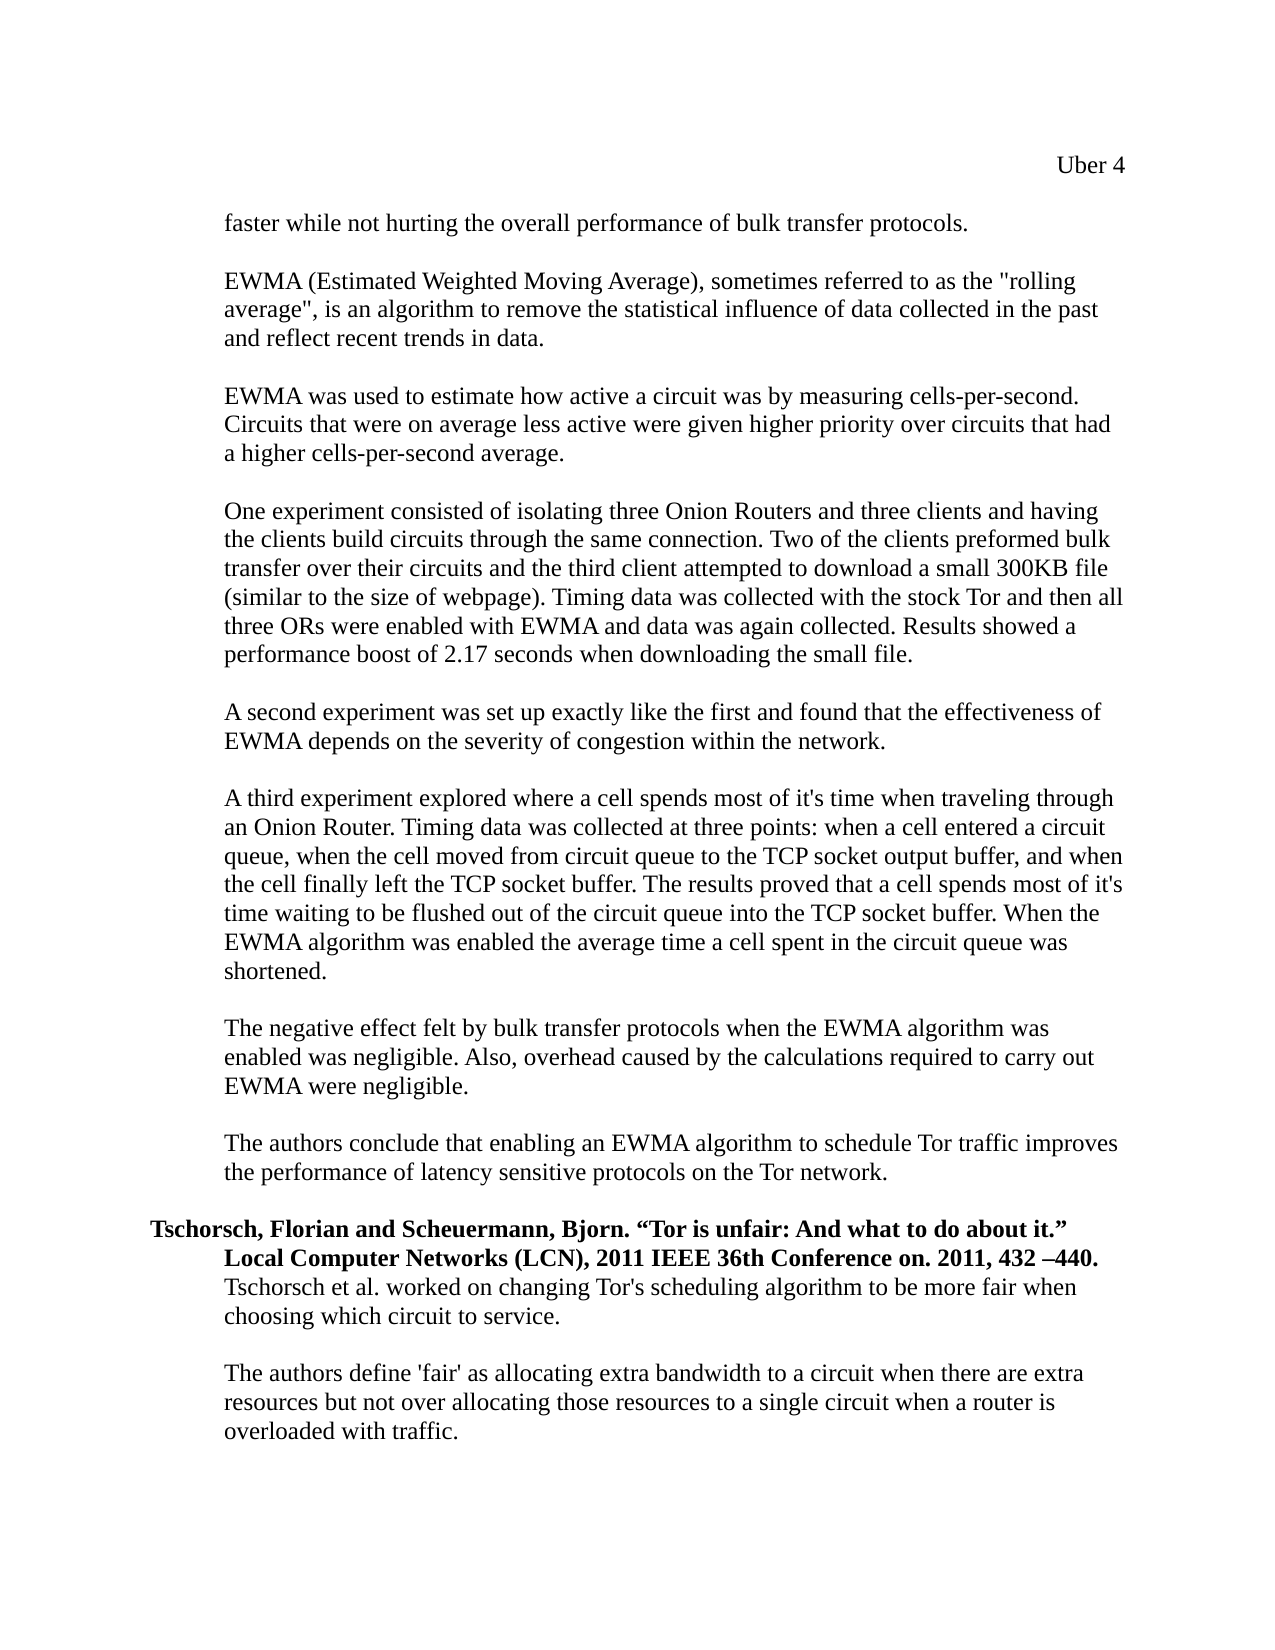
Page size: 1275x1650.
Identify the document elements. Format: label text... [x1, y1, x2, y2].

text One experiment consisted of isolating three Onion Routers and three clients and having the clients build circuits through the same connection. Two of the clients preformed bulk transfer over their circuits and the third client attempted to download a small 300KB file (similar to the size of webpage). Timing data was collected with the stock Tor and then all three ORs were enabled with EWMA and data was again collected. Results showed a performance boost of 2.17 seconds when downloading the small file. [224, 496, 1125, 668]
text The authors define 'fair' as allocating extra bandwidth to a circuit when there are extra resources but not over allocating those resources to a single circuit when a router is overloaded with traffic. [224, 1358, 1125, 1444]
text EWMA (Estimated Weighted Moving Average), sometimes referred to as the "rolling average", is an algorithm to remove the statistical influence of data collected in the past and reflect recent trends in data. [224, 266, 1125, 352]
text A second experiment was set up exactly like the first and found that the effectiveness of EWMA depends on the severity of congestion within the network. [224, 697, 1125, 754]
text The negative effect felt by bulk transfer protocols when the EWMA algorithm was enabled was negligible. Also, overhead caused by the calculations required to carry out EWMA were negligible. [224, 1013, 1125, 1099]
text The authors conclude that enabling an EWMA algorithm to schedule Tor traffic improves the performance of latency sensitive protocols on the Tor network. [224, 1128, 1125, 1186]
text Tschorsch, Florian and Scheuermann, Bjorn. “Tor is unfair: And what to do about it.” [150, 1214, 1125, 1243]
text Local Computer Networks (LCN), 2011 IEEE 36th Conference on. 2011, 432 –440. Tschorsch et al. worked on changing Tor's scheduling algorithm to be more fair when choosing which circuit to service. [224, 1243, 1125, 1329]
text EWMA was used to estimate how active a circuit was by measuring cells-per-second. Circuits that were on average less active were given higher priority over circuits that had a higher cells-per-second average. [224, 381, 1125, 467]
text faster while not hurting the overall performance of bulk transfer protocols. [224, 208, 1125, 237]
text A third experiment explored where a cell spends most of it's time when traveling through an Onion Router. Timing data was collected at three points: when a cell entered a circuit queue, when the cell moved from circuit queue to the TCP socket output buffer, and when the cell finally left the TCP socket buffer. The results proved that a cell spends most of it's time waiting to be flushed out of the circuit queue into the TCP socket buffer. When the EWMA algorithm was enabled the average time a cell spent in the circuit queue was shortened. [224, 783, 1125, 984]
